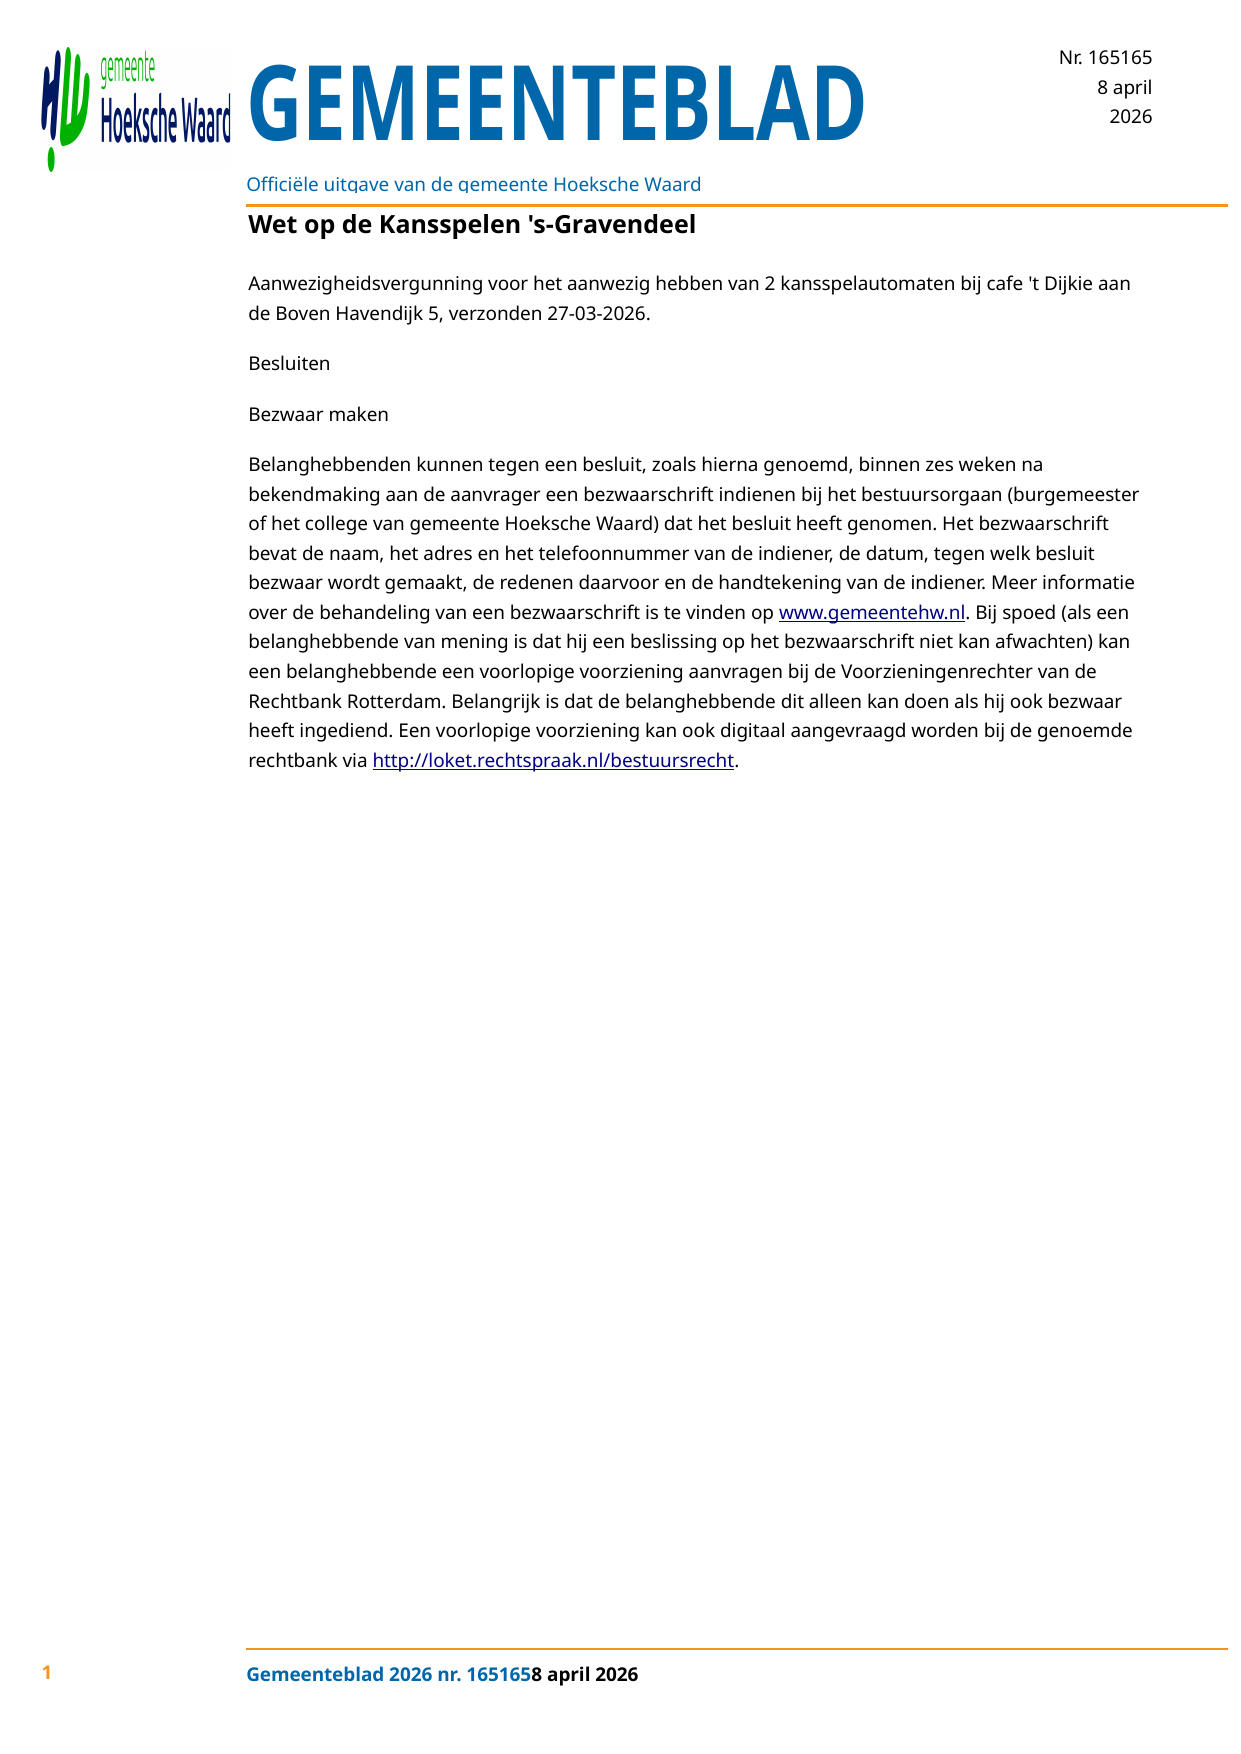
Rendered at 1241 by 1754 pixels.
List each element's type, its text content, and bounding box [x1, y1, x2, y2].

text Bezwaar maken [248, 401, 1152, 426]
text Belanghebbenden kunnen tegen een besluit, zoals hierna genoemd, binnen zes weken na bekendmaking aan de aanvrager een bezwaarschrift indienen bij het bestuursorgaan (burgemeester of het college van gemeente Hoeksche Waard) dat het besluit heeft genomen. Het bezwaarschrift bevat de naam, het adres en het telefoonnummer van de indiener, de datum, tegen welk besluit bezwaar wordt gemaakt, de redenen daarvoor en de handtekening van de indiener. Meer informatie over de behandeling van een bezwaarschrift is te vinden op www.gemeentehw.nl. Bij spoed (als een belanghebbende van mening is dat hij een beslissing op het bezwaarschrift niet kan afwachten) kan een belanghebbende een voorlopige voorziening aanvragen bij de Voorzieningenrechter van de Rechtbank Rotterdam. Belangrijk is dat de belanghebbende dit alleen kan doen als hij ook bezwaar heeft ingediend. Een voorlopige voorziening kan ook digitaal aangevraagd worden bij de genoemde rechtbank via http://loket.rechtspraak.nl/bestuursrecht. [248, 451, 1152, 773]
text Wet op de Kansspelen 's-Gravendeel [248, 207, 1152, 241]
text Besluiten [248, 350, 1152, 376]
picture [41, 47, 231, 172]
text Aanwezigheidsvergunning voor het aanwezig hebben van 2 kansspelautomaten bij cafe 't Dijkie aan de Boven Havendijk 5, verzonden 27-03-2026. [248, 270, 1152, 326]
